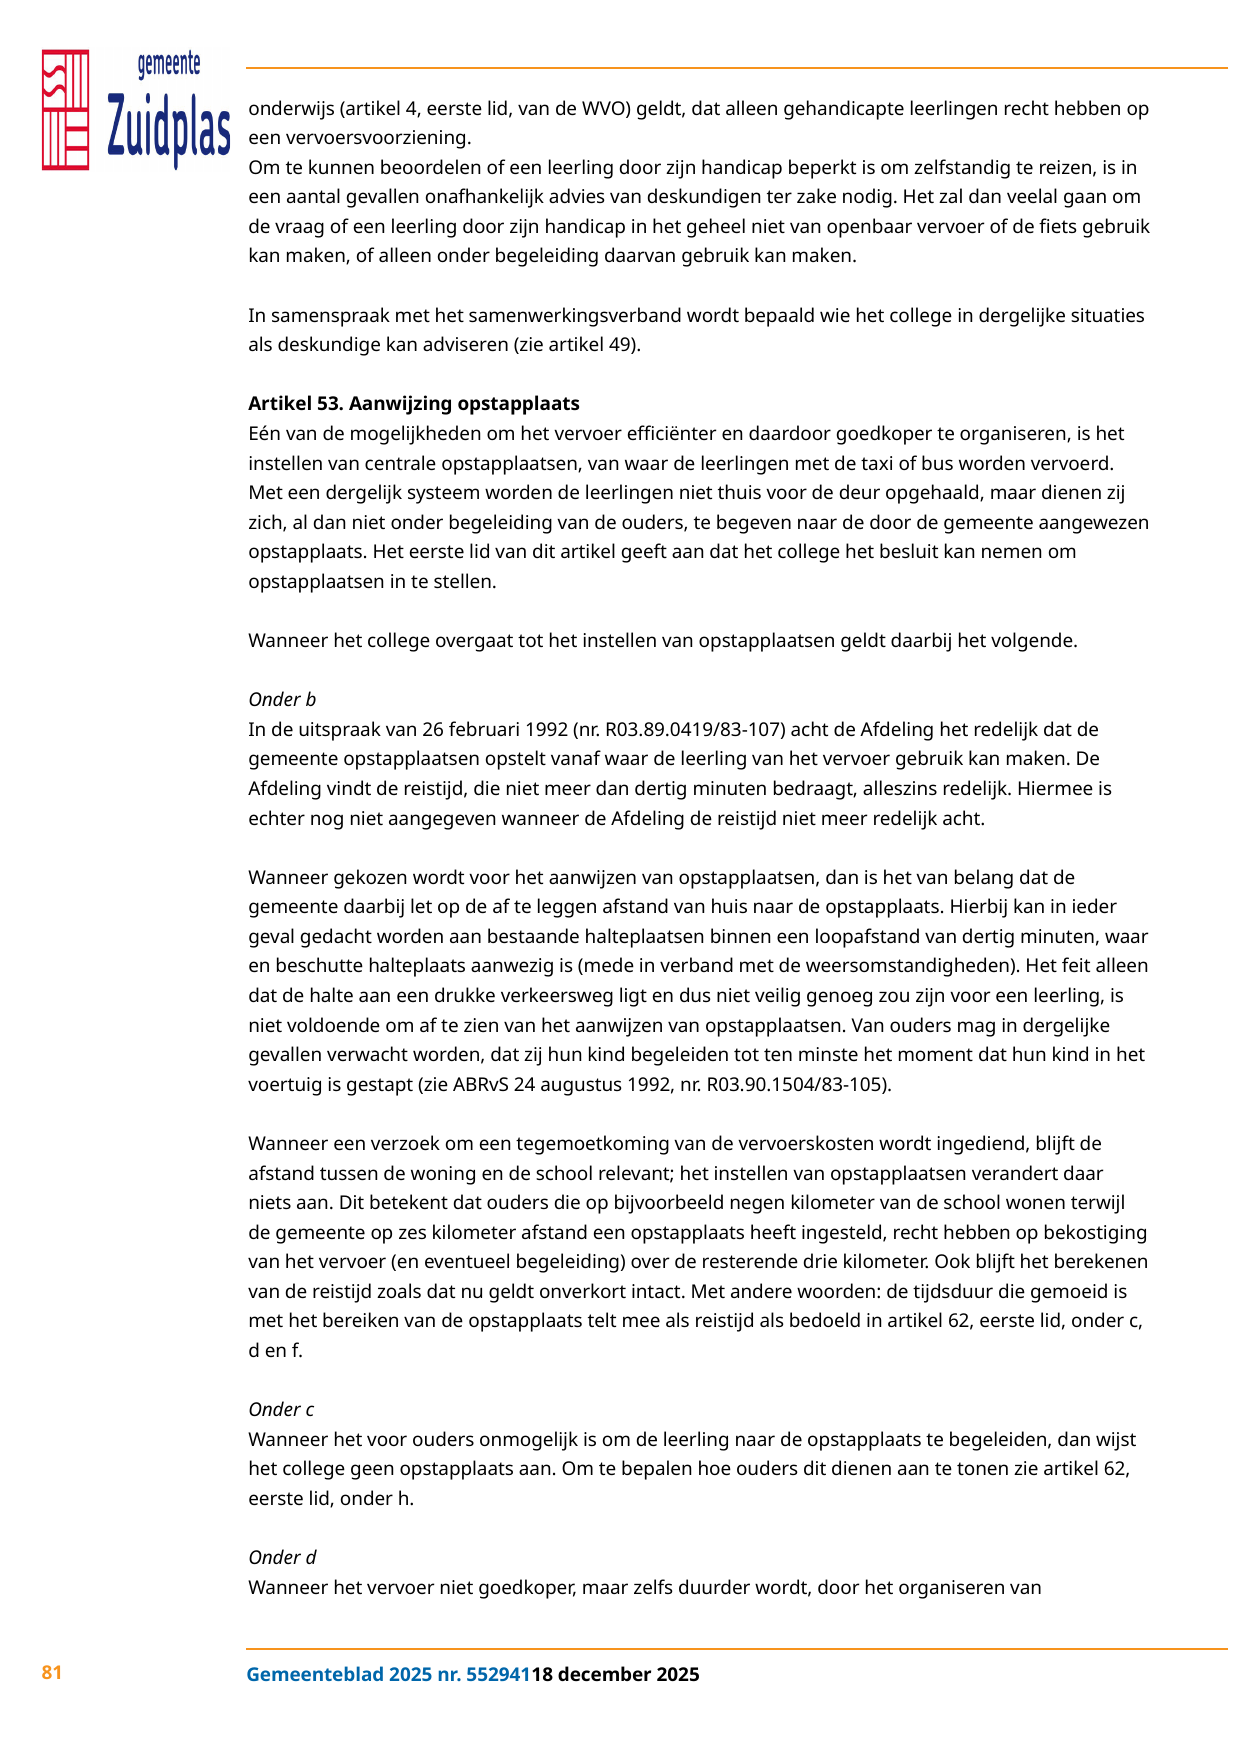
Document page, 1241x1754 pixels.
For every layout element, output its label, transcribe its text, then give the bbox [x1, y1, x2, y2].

text Wanneer het college overgaat tot het instellen van opstapplaatsen geldt daarbij het volgende. [248, 627, 1152, 653]
text onderwijs (artikel 4, eerste lid, van de WVO) geldt, dat alleen gehandicapte leerlingen recht hebben op een vervoersvoorziening. [248, 95, 1152, 150]
text In de uitspraak van 26 februari 1992 (nr. R03.89.0419/83-107) acht de Afdeling het redelijk dat de gemeente opstapplaatsen opstelt vanaf waar de leerling van het vervoer gebruik kan maken. De Afdeling vindt de reistijd, die niet meer dan dertig minuten bedraagt, alleszins redelijk. Hiermee is echter nog niet aangegeven wanneer de Afdeling de reistijd niet meer redelijk acht. [248, 716, 1152, 831]
text Onder b [248, 686, 1152, 712]
text Onder c [248, 1396, 1152, 1422]
text Artikel 53. Aanwijzing opstapplaats [248, 391, 1152, 416]
text Wanneer gekozen wordt voor het aanwijzen van opstapplaatsen, dan is het van belang dat de gemeente daarbij let op de af te leggen afstand van huis naar de opstapplaats. Hierbij kan in ieder geval gedacht worden aan bestaande halteplaatsen binnen een loopafstand van dertig minuten, waar en beschutte halteplaats aanwezig is (mede in verband met de weersomstandigheden). Het feit alleen dat de halte aan een drukke verkeersweg ligt en dus niet veilig genoeg zou zijn voor een leerling, is niet voldoende om af te zien van het aanwijzen van opstapplaatsen. Van ouders mag in dergelijke gevallen verwacht worden, dat zij hun kind begeleiden tot ten minste het moment dat hun kind in het voertuig is gestapt (zie ABRvS 24 augustus 1992, nr. R03.90.1504/83-105). [248, 864, 1152, 1097]
text In samenspraak met het samenwerkingsverband wordt bepaald wie het college in dergelijke situaties als deskundige kan adviseren (zie artikel 49). [248, 302, 1152, 357]
text Wanneer het vervoer niet goedkoper, maar zelfs duurder wordt, door het organiseren van [248, 1574, 1152, 1600]
text Eén van de mogelijkheden om het vervoer efficiënter en daardoor goedkoper te organiseren, is het instellen van centrale opstapplaatsen, van waar de leerlingen met de taxi of bus worden vervoerd. Met een dergelijk systeem worden de leerlingen niet thuis voor de deur opgehaald, maar dienen zij zich, al dan niet onder begeleiding van de ouders, te begeven naar de door de gemeente aangewezen opstapplaats. Het eerste lid van dit artikel geeft aan dat het college het besluit kan nemen om opstapplaatsen in te stellen. [248, 420, 1152, 594]
text Wanneer het voor ouders onmogelijk is om de leerling naar de opstapplaats te begeleiden, dan wijst het college geen opstapplaats aan. Om te bepalen hoe ouders dit dienen aan te tonen zie artikel 62, eerste lid, onder h. [248, 1426, 1152, 1511]
text Wanneer een verzoek om een tegemoetkoming van de vervoerskosten wordt ingediend, blijft de afstand tussen de woning en de school relevant; het instellen van opstapplaatsen verandert daar niets aan. Dit betekent dat ouders die op bijvoorbeeld negen kilometer van de school wonen terwijl de gemeente op zes kilometer afstand een opstapplaats heeft ingesteld, recht hebben op bekostiging van het vervoer (en eventueel begeleiding) over de resterende drie kilometer. Ook blijft het berekenen van de reistijd zoals dat nu geldt onverkort intact. Met andere woorden: de tijdsduur die gemoeid is met het bereiken van de opstapplaats telt mee als reistijd als bedoeld in artikel 62, eerste lid, onder c, d en f. [248, 1130, 1152, 1363]
picture [41, 47, 231, 172]
text Om te kunnen beoordelen of een leerling door zijn handicap beperkt is om zelfstandig te reizen, is in een aantal gevallen onafhankelijk advies van deskundigen ter zake nodig. Het zal dan veelal gaan om de vraag of een leerling door zijn handicap in het geheel niet van openbaar vervoer of de fiets gebruik kan maken, of alleen onder begeleiding daarvan gebruik kan maken. [248, 154, 1152, 268]
text Onder d [248, 1544, 1152, 1570]
